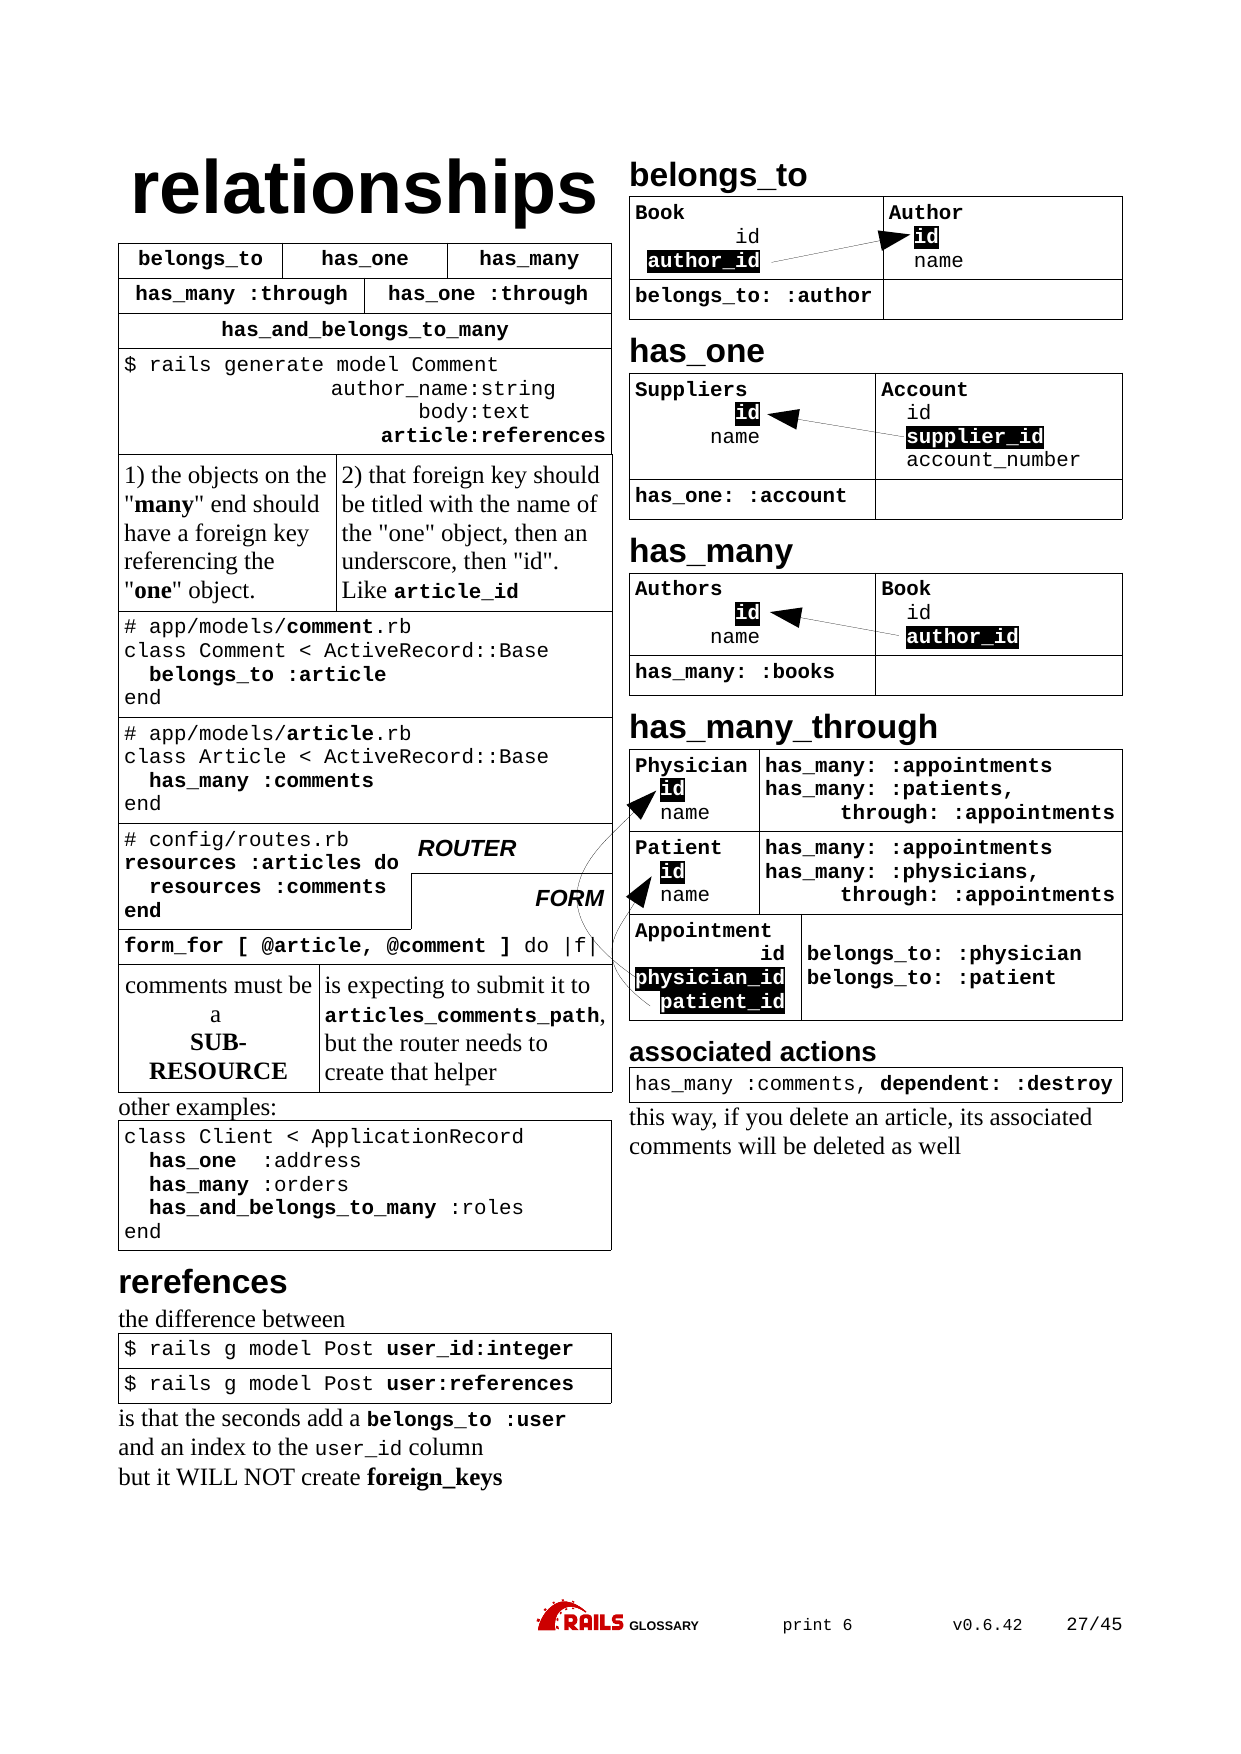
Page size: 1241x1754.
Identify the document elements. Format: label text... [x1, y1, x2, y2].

table_cell belongs_to: :physician belongs_to: :patient [802, 915, 1122, 1020]
table_header has_many :comments, dependent: :destroy [630, 1068, 1122, 1102]
text but it WILL NOT create foreign_keys [118, 1462, 611, 1491]
subtitle has_many [629, 531, 1122, 570]
table_header Book id author_id [630, 197, 883, 279]
table_header 1) the objects on the "many" end should have a foreign key referencing the "one" object. [119, 455, 336, 611]
table_cell comments must be a SUB-RESOURCE [119, 965, 319, 1092]
table_header 2) that foreign key should be titled with the name of the "one" object, then an underscore, then "id". Like article_id [337, 455, 612, 611]
subtitle relationships [118, 143, 611, 230]
text is that the seconds add a belongs_to :user [118, 1404, 611, 1432]
table_header $ rails g model Post user_id:integer [119, 1334, 611, 1368]
subtitle belongs_to [629, 155, 1122, 193]
subtitle rerefences [118, 1262, 611, 1301]
table_cell has_many: :books [630, 656, 875, 695]
table_cell FORM [578, 874, 612, 929]
table_header has_many: :appointments has_many: :patients, through: :appointments [760, 750, 1122, 831]
table_header belongs_to [119, 244, 282, 278]
table_header has_many [448, 244, 611, 278]
table_header Book id author_id [876, 574, 1122, 655]
table_cell ROUTER [411, 824, 612, 873]
table_cell # config/routes.rb resources :articles do resources :comments end [119, 824, 411, 929]
subtitle has_one [629, 331, 1122, 370]
subtitle associated actions [629, 1035, 1122, 1067]
table_cell [876, 656, 1122, 695]
table_cell # app/models/article.rb class Article < ActiveRecord::Base has_many :comments end [119, 718, 612, 823]
table_cell Appointment id physician_id patient_id [630, 915, 801, 1020]
table_cell Patient id name [630, 832, 759, 914]
table_header has_one [283, 244, 447, 278]
table_header Author id name [884, 197, 1122, 279]
table_cell has_one :through [365, 279, 611, 313]
table_cell is expecting to submit it to articles_comments_path, but the router needs to create that helper [320, 965, 612, 1092]
table_cell has_many: :appointments has_many: :physicians, through: :appointments [760, 832, 1122, 914]
table_cell [876, 480, 1122, 519]
text this way, if you delete an article, its associated comments will be deleted as well [629, 1103, 1122, 1159]
table_cell has_and_belongs_to_many [119, 314, 611, 348]
subtitle has_many_through [629, 707, 1122, 746]
table_cell belongs_to: :author [630, 280, 883, 319]
table_cell FORM [412, 874, 585, 929]
table_cell form_for [ @article, @comment ] do |f| [119, 929, 612, 964]
table_cell $ rails g model Post user:references [119, 1369, 611, 1403]
text the difference between [118, 1304, 611, 1332]
table_cell [884, 280, 1122, 319]
table_header class Client < ApplicationRecord has_one :address has_many :orders has_and_belongs_to_many :roles end [119, 1121, 611, 1250]
table_header Suppliers id name [630, 374, 875, 479]
text other examples: [118, 1093, 611, 1120]
table_header Physician id name [630, 750, 759, 831]
table_cell # app/models/comment.rb class Comment < ActiveRecord::Base belongs_to :article end [119, 612, 612, 717]
table_header $ rails generate model Comment author_name:string body:text article:references [119, 349, 611, 454]
table_header Authors id name [630, 574, 875, 655]
table_cell has_many :through [119, 279, 364, 313]
text and an index to the user_id column [118, 1432, 611, 1462]
table_cell has_one: :account [630, 480, 875, 519]
table_header Account id supplier_id account_number [876, 374, 1122, 479]
